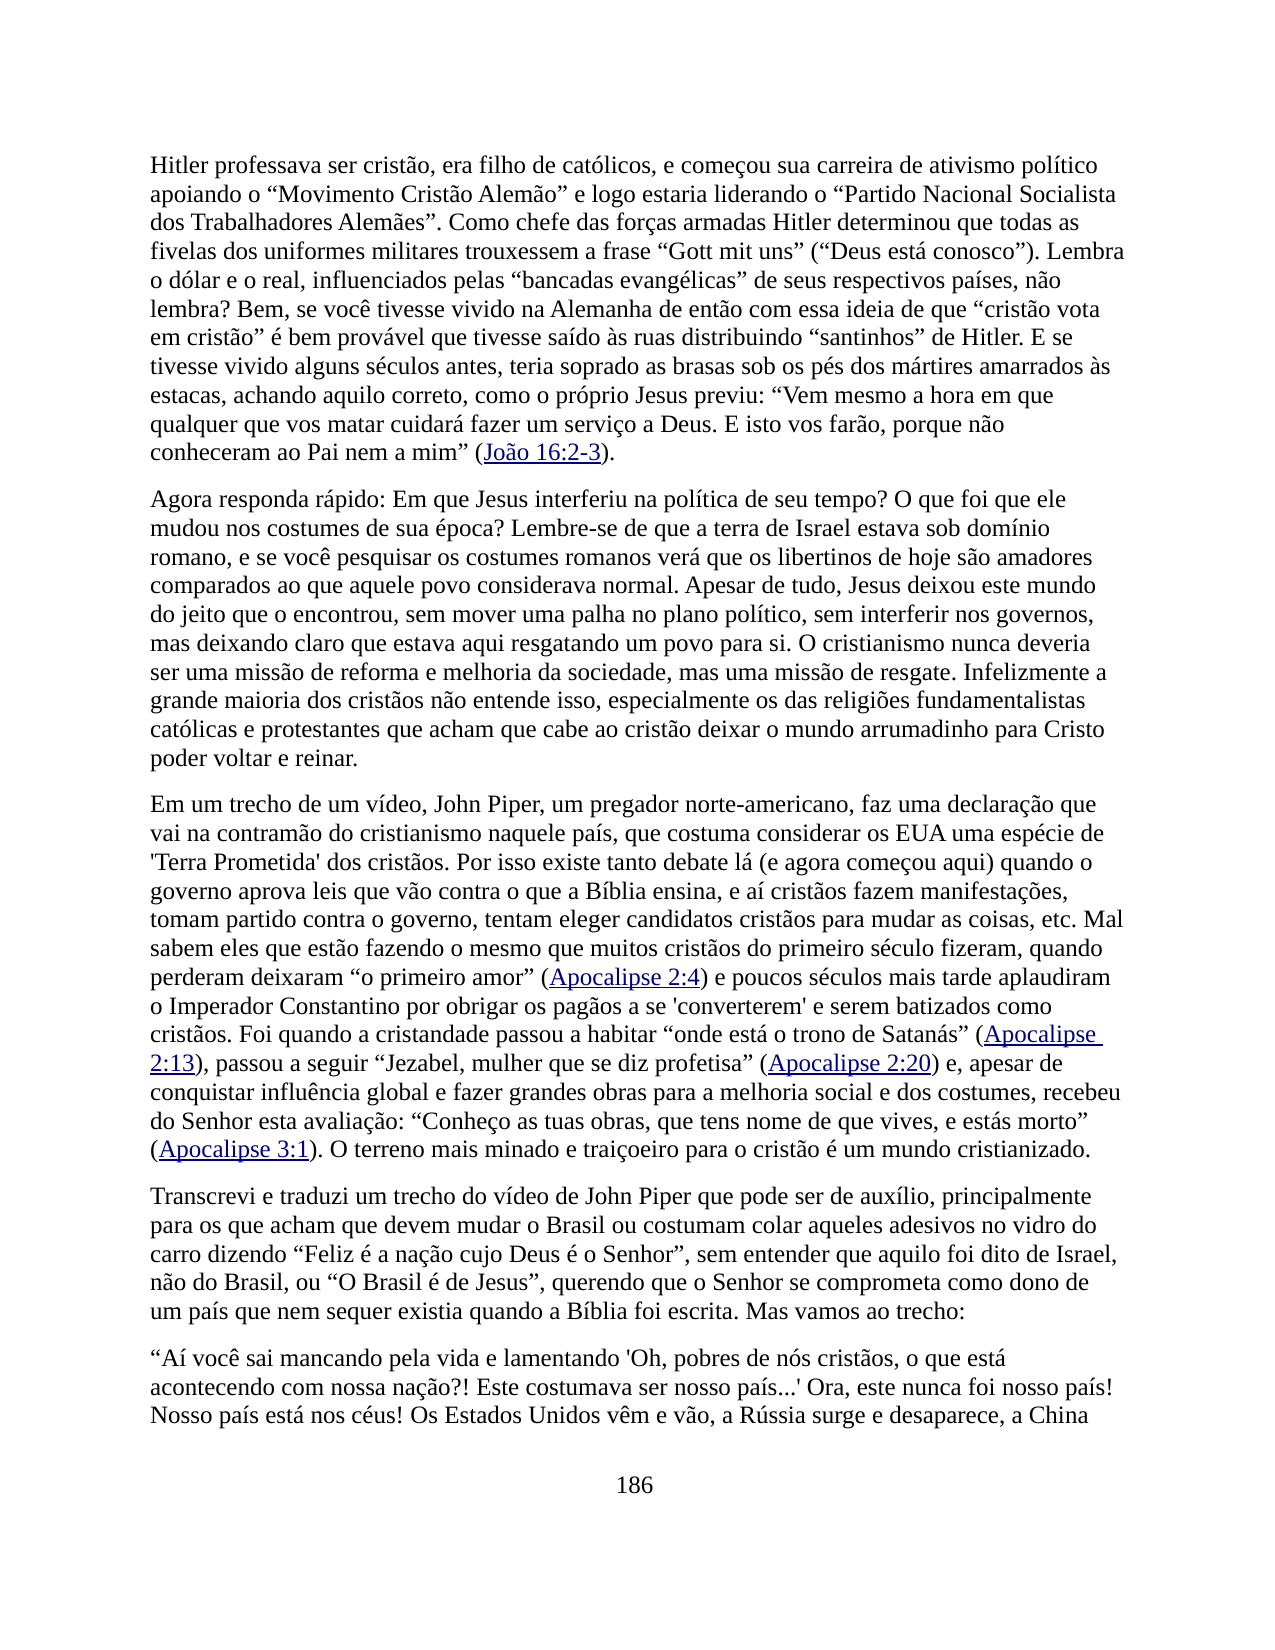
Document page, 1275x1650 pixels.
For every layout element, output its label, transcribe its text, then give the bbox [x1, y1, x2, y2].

text Hitler professava ser cristão, era filho de católicos, e começou sua carreira de ativismo político apoiando o “Movimento Cristão Alemão” e logo estaria liderando o “Partido Nacional Socialista dos Trabalhadores Alemães”. Como chefe das forças armadas Hitler determinou que todas as fivelas dos uniformes militares trouxessem a frase “Gott mit uns” (“Deus está conosco”). Lembra o dólar e o real, influenciados pelas “bancadas evangélicas” de seus respectivos países, não lembra? Bem, se você tivesse vivido na Alemanha de então com essa ideia de que “cristão vota em cristão” é bem provável que tivesse saído às ruas distribuindo “santinhos” de Hitler. E se tivesse vivido alguns séculos antes, teria soprado as brasas sob os pés dos mártires amarrados às estacas, achando aquilo correto, como o próprio Jesus previu: “Vem mesmo a hora em que qualquer que vos matar cuidará fazer um serviço a Deus. E isto vos farão, porque não conheceram ao Pai nem a mim” (João 16:2-3). [150, 150, 1125, 466]
text Em um trecho de um vídeo, John Piper, um pregador norte-americano, faz uma declaração que vai na contramão do cristianismo naquele país, que costuma considerar os EUA uma espécie de 'Terra Prometida' dos cristãos. Por isso existe tanto debate lá (e agora começou aqui) quando o governo aprova leis que vão contra o que a Bíblia ensina, e aí cristãos fazem manifestações, tomam partido contra o governo, tentam eleger candidatos cristãos para mudar as coisas, etc. Mal sabem eles que estão fazendo o mesmo que muitos cristãos do primeiro século fizeram, quando perderam deixaram “o primeiro amor” (Apocalipse 2:4) e poucos séculos mais tarde aplaudiram o Imperador Constantino por obrigar os pagãos a se 'converterem' e serem batizados como cristãos. Foi quando a cristandade passou a habitar “onde está o trono de Satanás” (Apocalipse 2:13), passou a seguir “Jezabel, mulher que se diz profetisa” (Apocalipse 2:20) e, apesar de conquistar influência global e fazer grandes obras para a melhoria social e dos costumes, recebeu do Senhor esta avaliação: “Conheço as tuas obras, que tens nome de que vives, e estás morto” (Apocalipse 3:1). O terreno mais minado e traiçoeiro para o cristão é um mundo cristianizado. [150, 789, 1125, 1163]
text Agora responda rápido: Em que Jesus interferiu na política de seu tempo? O que foi que ele mudou nos costumes de sua época? Lembre-se de que a terra de Israel estava sob domínio romano, e se você pesquisar os costumes romanos verá que os libertinos de hoje são amadores comparados ao que aquele povo considerava normal. Apesar de tudo, Jesus deixou este mundo do jeito que o encontrou, sem mover uma palha no plano político, sem interferir nos governos, mas deixando claro que estava aqui resgatando um povo para si. O cristianismo nunca deveria ser uma missão de reforma e melhoria da sociedade, mas uma missão de resgate. Infelizmente a grande maioria dos cristãos não entende isso, especialmente os das religiões fundamentalistas católicas e protestantes que acham que cabe ao cristão deixar o mundo arrumadinho para Cristo poder voltar e reinar. [150, 484, 1125, 772]
text Transcrevi e traduzi um trecho do vídeo de John Piper que pode ser de auxílio, principalmente para os que acham que devem mudar o Brasil ou costumam colar aqueles adesivos no vidro do carro dizendo “Feliz é a nação cujo Deus é o Senhor”, sem entender que aquilo foi dito de Israel, não do Brasil, ou “O Brasil é de Jesus”, querendo que o Senhor se comprometa como dono de um país que nem sequer existia quando a Bíblia foi escrita. Mas vamos ao trecho: [150, 1181, 1125, 1325]
text “Aí você sai mancando pela vida e lamentando 'Oh, pobres de nós cristãos, o que está acontecendo com nossa nação?! Este costumava ser nosso país...' Ora, este nunca foi nosso país! Nosso país está nos céus! Os Estados Unidos vêm e vão, a Rússia surge e desaparece, a China [150, 1343, 1125, 1429]
